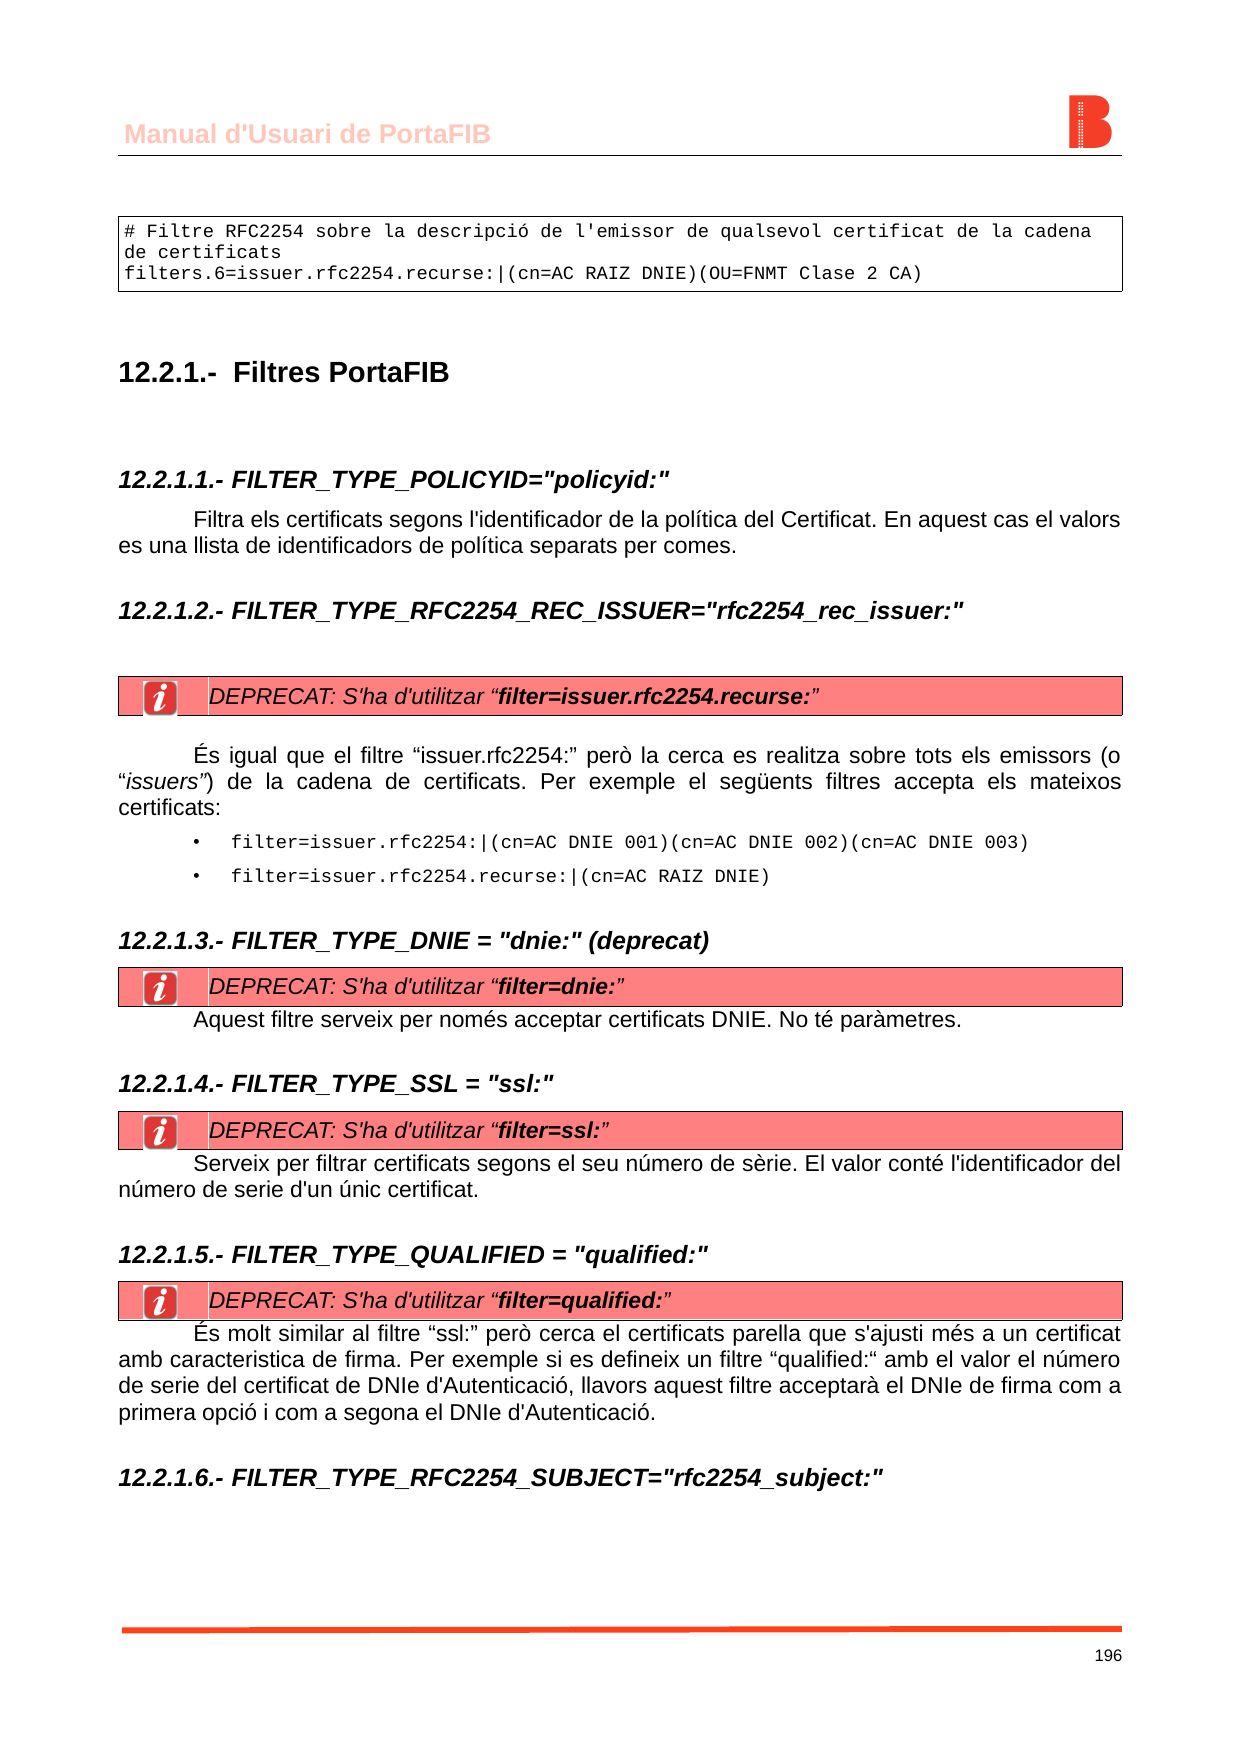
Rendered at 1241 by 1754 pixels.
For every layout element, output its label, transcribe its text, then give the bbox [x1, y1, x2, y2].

table_header DEPRECAT: S'ha d'utilitzar “filter=issuer.rfc2254.recurse:” [209, 677, 1122, 715]
subtitle FILTER_TYPE_RFC2254_SUBJECT="rfc2254_subject:" [118, 1463, 1122, 1491]
text Serveix per filtrar certificats segons el seu número de sèrie. El valor conté l'identificador del número de serie d'un únic certificat. [118, 1150, 1122, 1202]
subtitle FILTER_TYPE_RFC2254_REC_ISSUER="rfc2254_rec_issuer:" [118, 596, 1122, 625]
table_header DEPRECAT: S'ha d'utilitzar “filter=ssl:” [209, 1112, 1122, 1149]
picture [143, 971, 178, 1006]
table_header [119, 968, 208, 1006]
table_header [119, 677, 208, 715]
table_header DEPRECAT: S'ha d'utilitzar “filter=qualified:” [209, 1282, 1122, 1319]
subtitle FILTER_TYPE_POLICYID="policyid:" [118, 465, 1122, 494]
text Filtra els certificats segons l'identificador de la política del Certificat. En aquest cas el valors es una llista de identificadors de política separats per comes. [118, 506, 1122, 559]
picture [1063, 94, 1117, 150]
table_header [119, 1282, 208, 1319]
table_header [119, 1112, 208, 1149]
subtitle FILTER_TYPE_SSL = "ssl:" [118, 1069, 1122, 1098]
text Aquest filtre serveix per només acceptar certificats DNIE. No té paràmetres. [118, 1007, 1122, 1032]
picture [143, 1115, 178, 1150]
list filter=issuer.rfc2254:|(cn=AC DNIE 001)(cn=AC DNIE 002)(cn=AC DNIE 003) [193, 833, 1122, 854]
subtitle Filtres PortaFIB [118, 355, 1122, 388]
text És molt similar al filtre “ssl:” però cerca el certificats parella que s'ajusti més a un certificat amb caracteristica de firma. Per exemple si es defineix un filtre “qualified:“ amb el valor el número de serie del certificat de DNIe d'Autenticació, llavors aquest filtre acceptarà el DNIe de firma com a primera opció i com a segona el DNIe d'Autenticació. [118, 1321, 1122, 1425]
subtitle FILTER_TYPE_QUALIFIED = "qualified:" [118, 1240, 1122, 1268]
table_header DEPRECAT: S'ha d'utilitzar “filter=dnie:” [209, 968, 1122, 1006]
subtitle FILTER_TYPE_DNIE = "dnie:" (deprecat) [118, 926, 1122, 954]
table_header # Filtre RFC2254 sobre la descripció de l'emissor de qualsevol certificat de la cadena de certificats filters.6=issuer.rfc2254.recurse:|(cn=AC RAIZ DNIE)(OU=FNMT Clase 2 CA) [119, 217, 1122, 291]
text És igual que el filtre “issuer.rfc2254:” però la cerca es realitza sobre tots els emissors (o “issuers”) de la cadena de certificats. Per exemple el següents filtres accepta els mateixos certificats: [118, 742, 1122, 821]
picture [143, 681, 178, 716]
list filter=issuer.rfc2254.recurse:|(cn=AC RAIZ DNIE) [193, 867, 1122, 888]
picture [143, 1285, 178, 1320]
